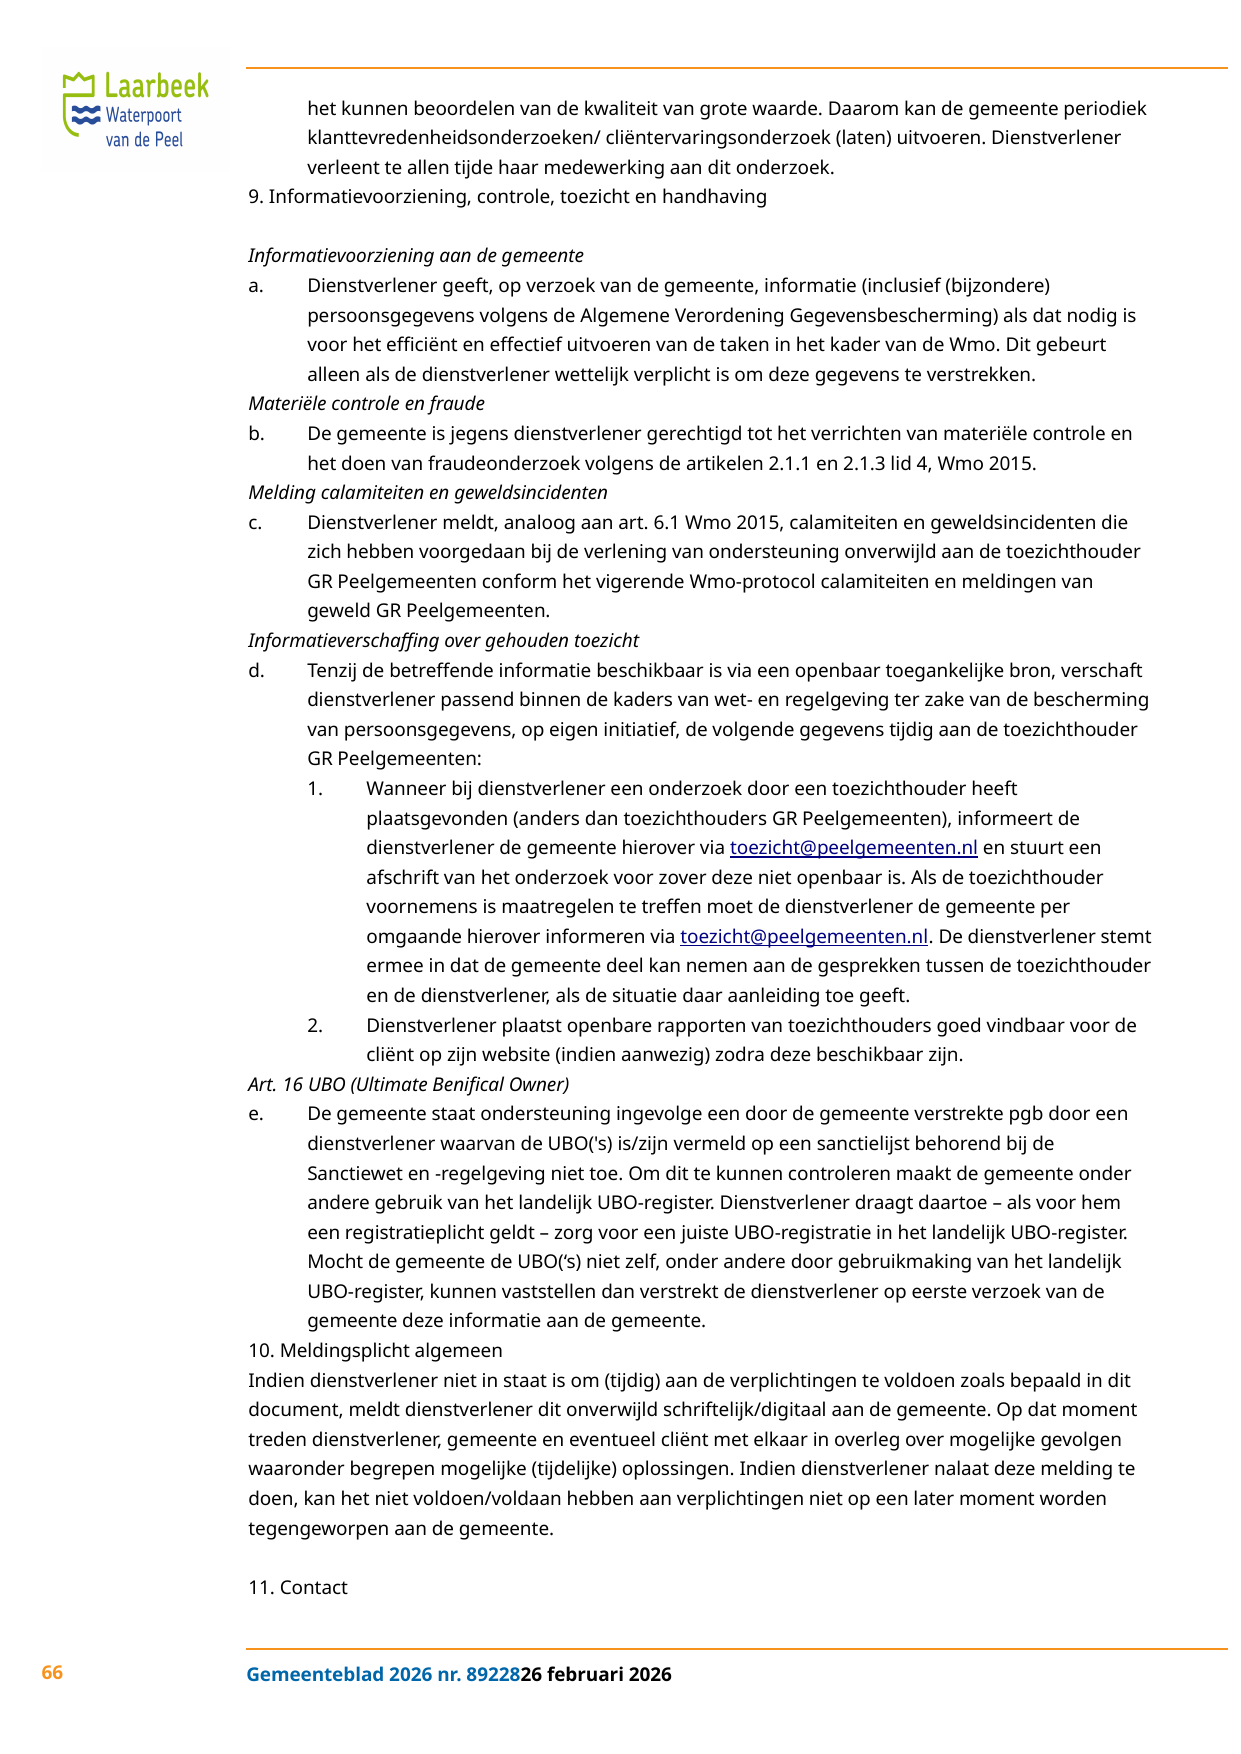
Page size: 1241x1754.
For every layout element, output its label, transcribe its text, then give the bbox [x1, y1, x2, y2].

list Dienstverlener meldt, analoog aan art. 6.1 Wmo 2015, calamiteiten en geweldsincidenten die zich hebben voorgedaan bij de verlening van ondersteuning onverwijld aan de toezichthouder GR Peelgemeenten conform het vigerende Wmo-protocol calamiteiten en meldingen van geweld GR Peelgemeenten. [248, 509, 1152, 623]
list Wanneer bij dienstverlener een onderzoek door een toezichthouder heeft plaatsgevonden (anders dan toezichthouders GR Peelgemeenten), informeert de dienstverlener de gemeente hierover via toezicht@peelgemeenten.nl en stuurt een afschrift van het onderzoek voor zover deze niet openbaar is. Als de toezichthouder voornemens is maatregelen te treffen moet de dienstverlener de gemeente per omgaande hierover informeren via toezicht@peelgemeenten.nl. De dienstverlener stemt ermee in dat de gemeente deel kan nemen aan de gesprekken tussen de toezichthouder en de dienstverlener, als de situatie daar aanleiding toe geeft. [307, 775, 1152, 1008]
text Informatievoorziening aan de gemeente [248, 243, 1152, 268]
text Materiële controle en fraude [248, 391, 1152, 416]
text 10. Meldingsplicht algemeen [248, 1337, 1152, 1363]
list het kunnen beoordelen van de kwaliteit van grote waarde. Daarom kan de gemeente periodiek klanttevredenheidsonderzoeken/ cliëntervaringsonderzoek (laten) uitvoeren. Dienstverlener verleent te allen tijde haar medewerking aan dit onderzoek. [248, 95, 1152, 180]
list De gemeente staat ondersteuning ingevolge een door de gemeente verstrekte pgb door een dienstverlener waarvan de UBO('s) is/zijn vermeld op een sanctielijst behorend bij de Sanctiewet en -regelgeving niet toe. Om dit te kunnen controleren maakt de gemeente onder andere gebruik van het landelijk UBO-register. Dienstverlener draagt daartoe – als voor hem een registratieplicht geldt – zorg voor een juiste UBO-registratie in het landelijk UBO-register. Mocht de gemeente de UBO(‘s) niet zelf, onder andere door gebruikmaking van het landelijk UBO-register, kunnen vaststellen dan verstrekt de dienstverlener op eerste verzoek van de gemeente deze informatie aan de gemeente. [248, 1101, 1152, 1333]
list Tenzij de betreffende informatie beschikbaar is via een openbaar toegankelijke bron, verschaft dienstverlener passend binnen de kaders van wet- en regelgeving ter zake van de bescherming van persoonsgegevens, op eigen initiatief, de volgende gegevens tijdig aan de toezichthouder GR Peelgemeenten: [248, 657, 1152, 771]
text Indien dienstverlener niet in staat is om (tijdig) aan de verplichtingen te voldoen zoals bepaald in dit document, meldt dienstverlener dit onverwijld schriftelijk/digitaal aan de gemeente. Op dat moment treden dienstverlener, gemeente en eventueel cliënt met elkaar in overleg over mogelijke gevolgen waaronder begrepen mogelijke (tijdelijke) oplossingen. Indien dienstverlener nalaat deze melding te doen, kan het niet voldoen/voldaan hebben aan verplichtingen niet op een later moment worden tegengeworpen aan de gemeente. [248, 1367, 1152, 1541]
text Art. 16 UBO (Ultimate Benifical Owner) [248, 1071, 1152, 1097]
text 11. Contact [248, 1574, 1152, 1600]
picture [41, 47, 231, 172]
text Informatieverschaffing over gehouden toezicht [248, 627, 1152, 653]
text 9. Informatievoorziening, controle, toezicht en handhaving [248, 183, 1152, 209]
list Dienstverlener plaatst openbare rapporten van toezichthouders goed vindbaar voor de cliënt op zijn website (indien aanwezig) zodra deze beschikbaar zijn. [307, 1012, 1152, 1067]
list Dienstverlener geeft, op verzoek van de gemeente, informatie (inclusief (bijzondere) persoonsgegevens volgens de Algemene Verordening Gegevensbescherming) als dat nodig is voor het efficiënt en effectief uitvoeren van de taken in het kader van de Wmo. Dit gebeurt alleen als de dienstverlener wettelijk verplicht is om deze gegevens te verstrekken. [248, 272, 1152, 387]
text Melding calamiteiten en geweldsincidenten [248, 479, 1152, 505]
list De gemeente is jegens dienstverlener gerechtigd tot het verrichten van materiële controle en het doen van fraudeonderzoek volgens de artikelen 2.1.1 en 2.1.3 lid 4, Wmo 2015. [248, 420, 1152, 476]
